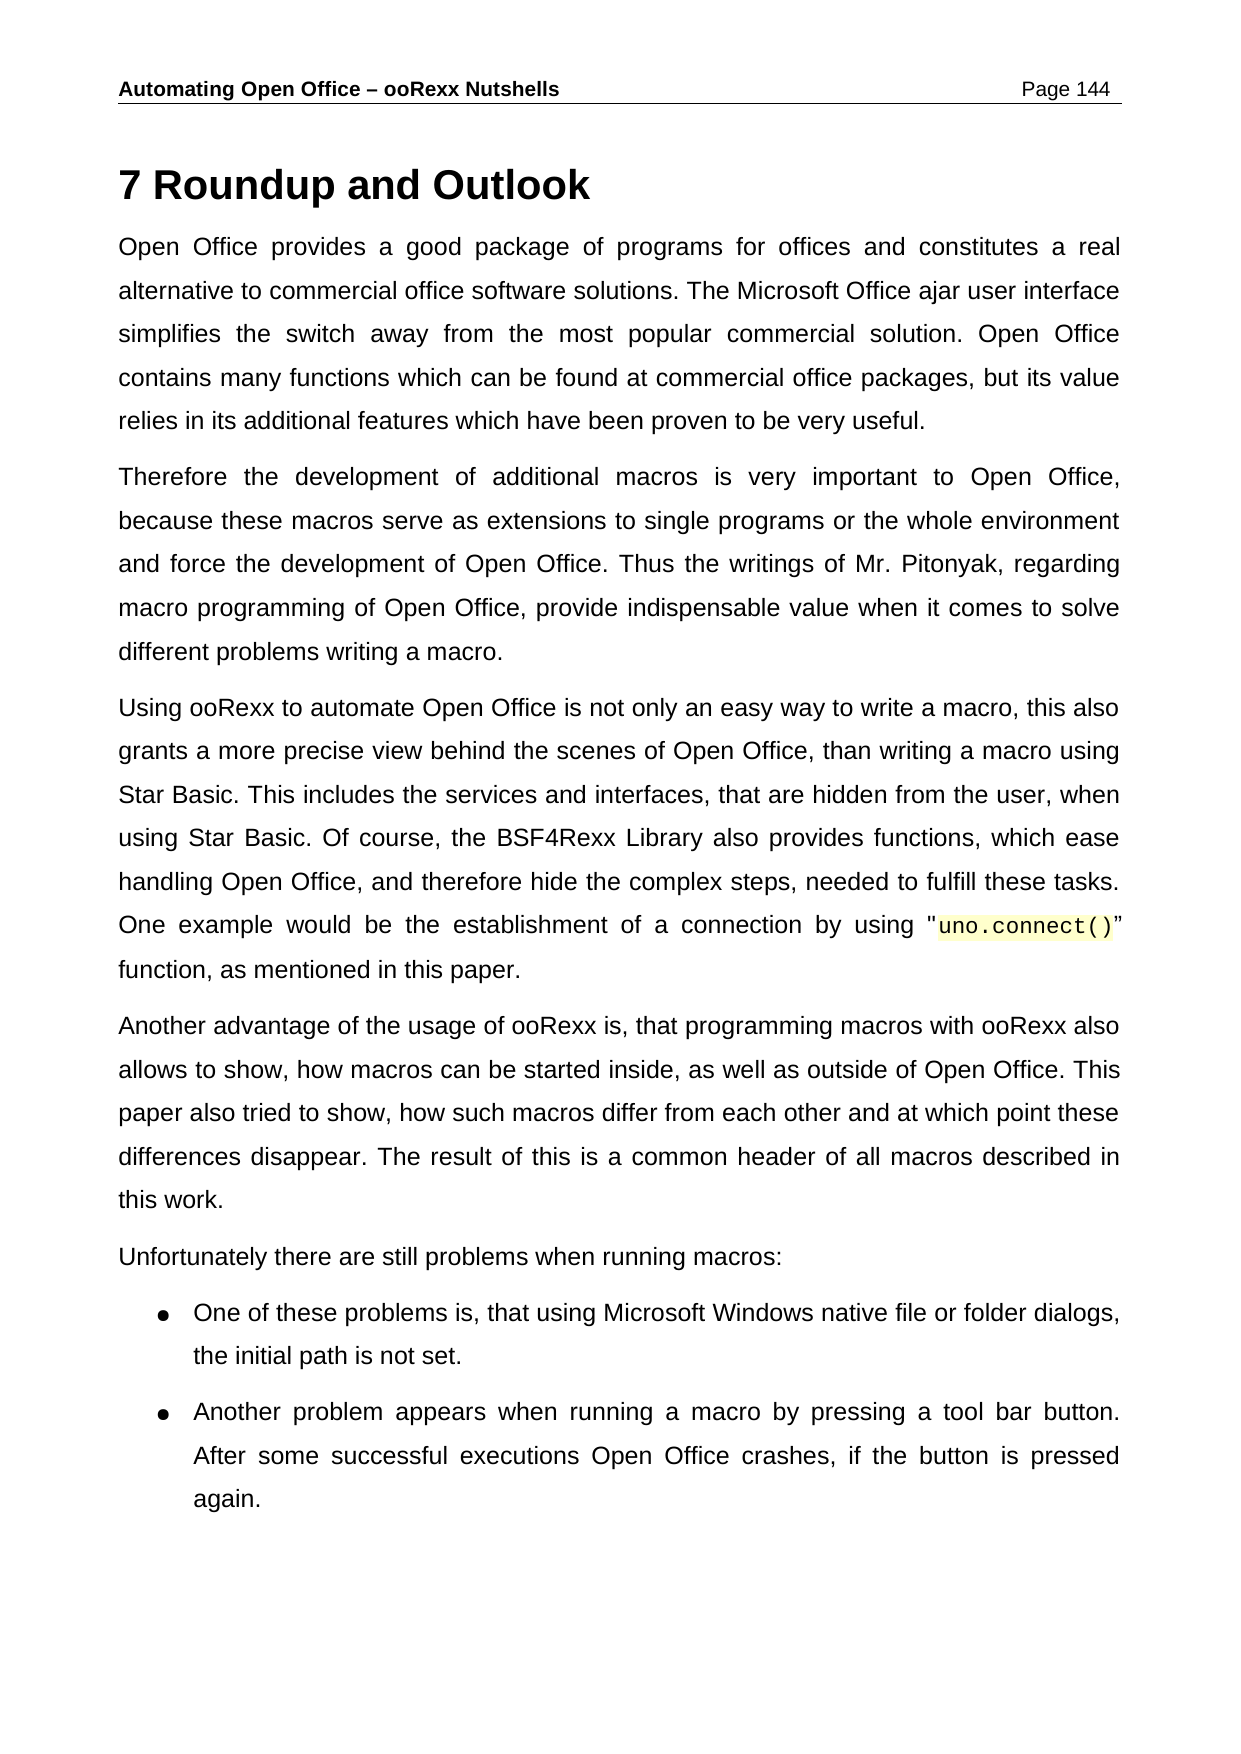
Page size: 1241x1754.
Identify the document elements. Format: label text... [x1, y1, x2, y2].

text Another advantage of the usage of ooRexx is, that programming macros with ooRexx also allows to show, how macros can be started inside, as well as outside of Open Office. This paper also tried to show, how such macros differ from each other and at which point these differences disappear. The result of this is a common header of all macros described in this work. [118, 1011, 1122, 1214]
list Another problem appears when running a macro by pressing a tool bar button. After some successful executions Open Office crashes, if the button is pressed again. [156, 1397, 1122, 1513]
text Therefore the development of additional macros is very important to Open Office, because these macros serve as extensions to single programs or the whole environment and force the development of Open Office. Thus the writings of Mr. Pitonyak, regarding macro programming of Open Office, provide indispensable value when it comes to solve different problems writing a macro. [118, 462, 1122, 666]
subtitle Roundup and Outlook [118, 160, 1122, 208]
text Using ooRexx to automate Open Office is not only an easy way to write a macro, this also grants a more precise view behind the scenes of Open Office, than writing a macro using Star Basic. This includes the services and interfaces, that are hidden from the user, when using Star Basic. Of course, the BSF4Rexx Library also provides functions, which ease handling Open Office, and therefore hide the complex steps, needed to fulfill these tasks. One example would be the establishment of a connection by using "uno.connect()” function, as mentioned in this paper. [118, 692, 1122, 984]
text Open Office provides a good package of programs for offices and constitutes a real alternative to commercial office software solutions. The Microsoft Office ajar user interface simplifies the switch away from the most popular commercial solution. Open Office contains many functions which can be found at commercial office packages, but its value relies in its additional features which have been proven to be very useful. [118, 232, 1122, 435]
list One of these problems is, that using Microsoft Windows native file or folder dialogs, the initial path is not set. [156, 1297, 1122, 1370]
text Unfortunately there are still problems when running macros: [118, 1241, 1122, 1271]
